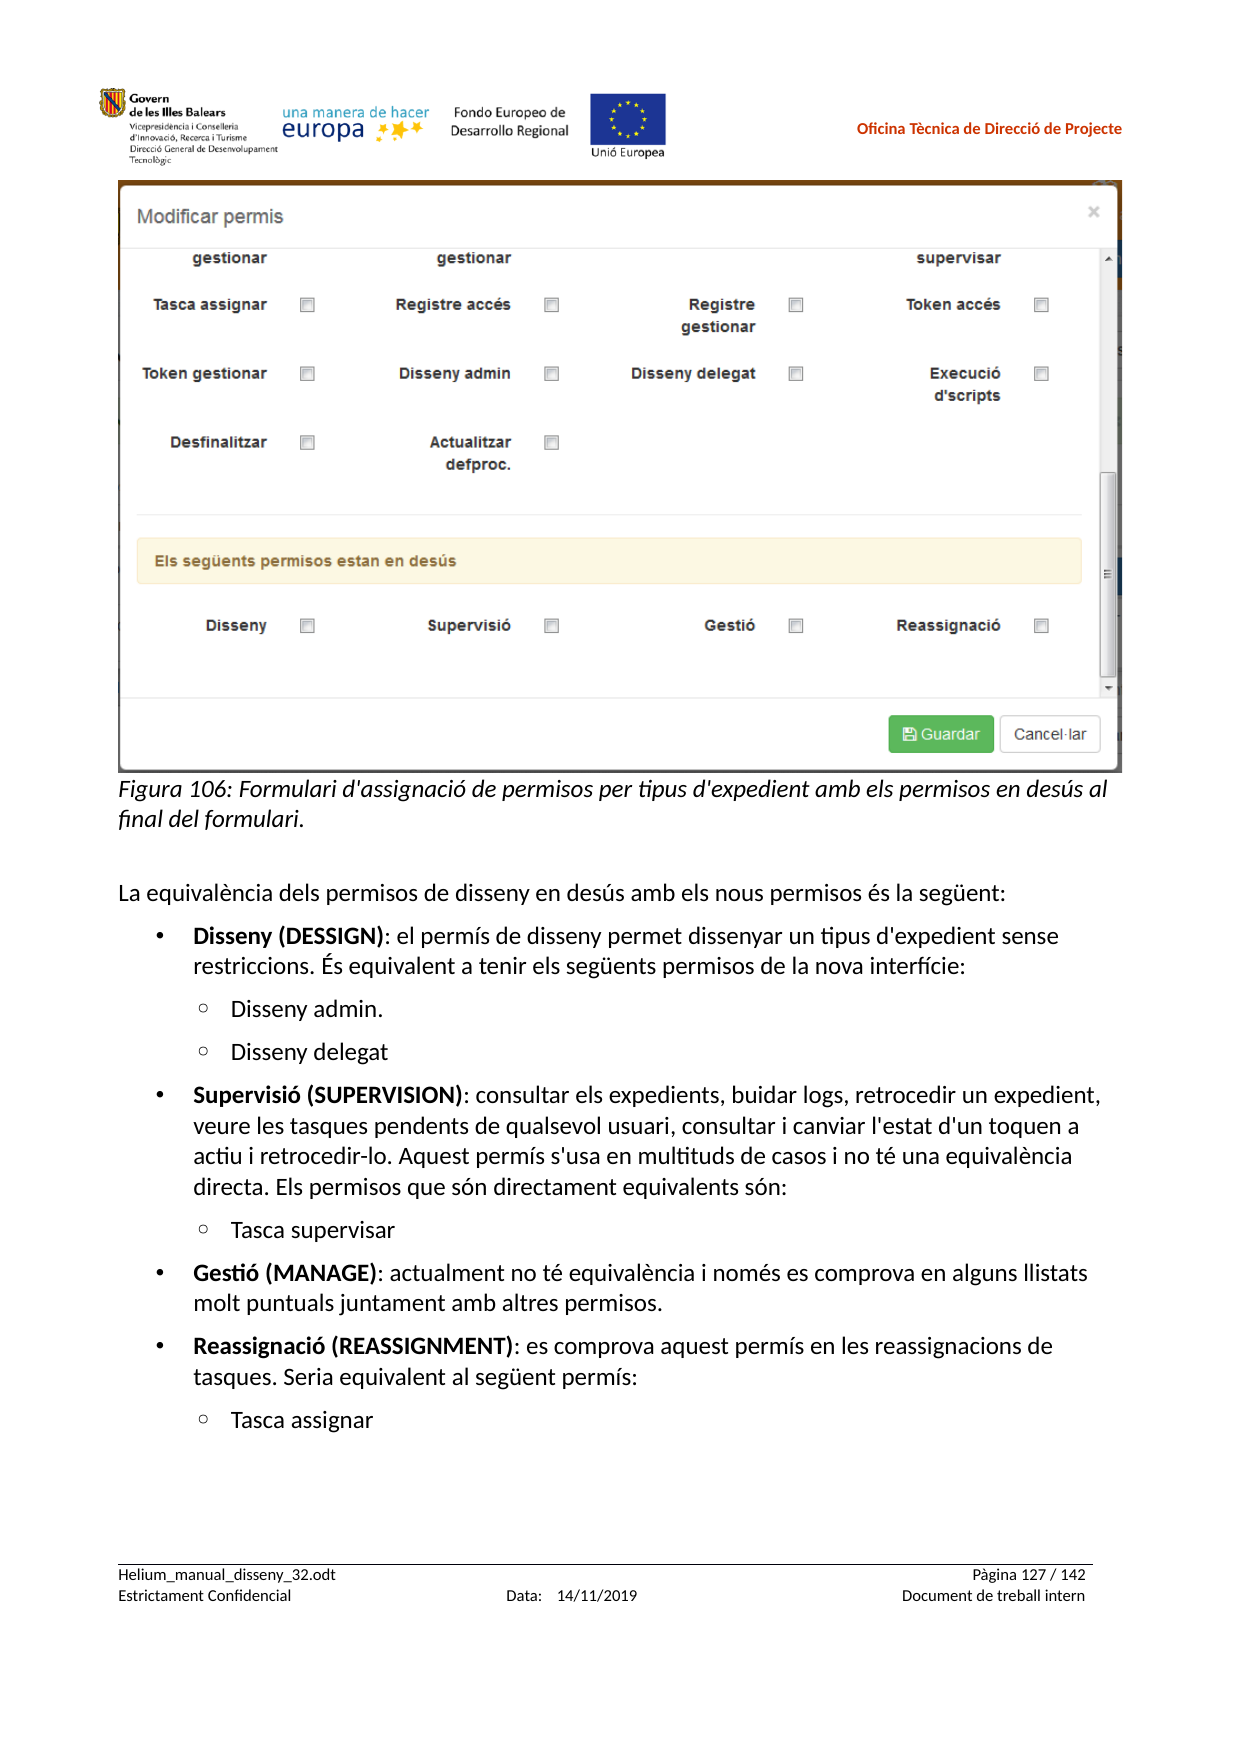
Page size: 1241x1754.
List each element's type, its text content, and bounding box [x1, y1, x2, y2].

text Figura 106: Formulari d'assignació de permisos per tipus d'expedient amb els permisos en desús al final del formulari. [118, 773, 1122, 834]
list Disseny delegat [193, 1036, 1122, 1067]
picture [99, 87, 668, 166]
list Disseny (DESSIGN): el permís de disseny permet dissenyar un tipus d'expedient sense restriccions. És equivalent a tenir els següents permisos de la nova interfície: [156, 920, 1122, 981]
list Gestió (MANAGE): actualment no té equivalència i només es comprova en alguns llistats molt puntuals juntament amb altres permisos. [156, 1257, 1122, 1318]
text La equivalència dels permisos de disseny en desús amb els nous permisos és la següent: [118, 877, 1122, 907]
list Tasca supervisar [193, 1214, 1122, 1244]
list Supervisió (SUPERVISION): consultar els expedients, buidar logs, retrocedir un expedient, veure les tasques pendents de qualsevol usuari, consultar i canviar l'estat d'un toquen a actiu i retrocedir-lo. Aquest permís s'usa en multituds de casos i no té una equivalència directa. Els permisos que són directament equivalents són: [156, 1079, 1122, 1201]
list Tasca assignar [193, 1404, 1122, 1434]
list Reassignació (REASSIGNMENT): es comprova aquest permís en les reassignacions de tasques. Seria equivalent al següent permís: [156, 1331, 1122, 1392]
picture [118, 180, 1123, 773]
list Disseny admin. [193, 993, 1122, 1024]
